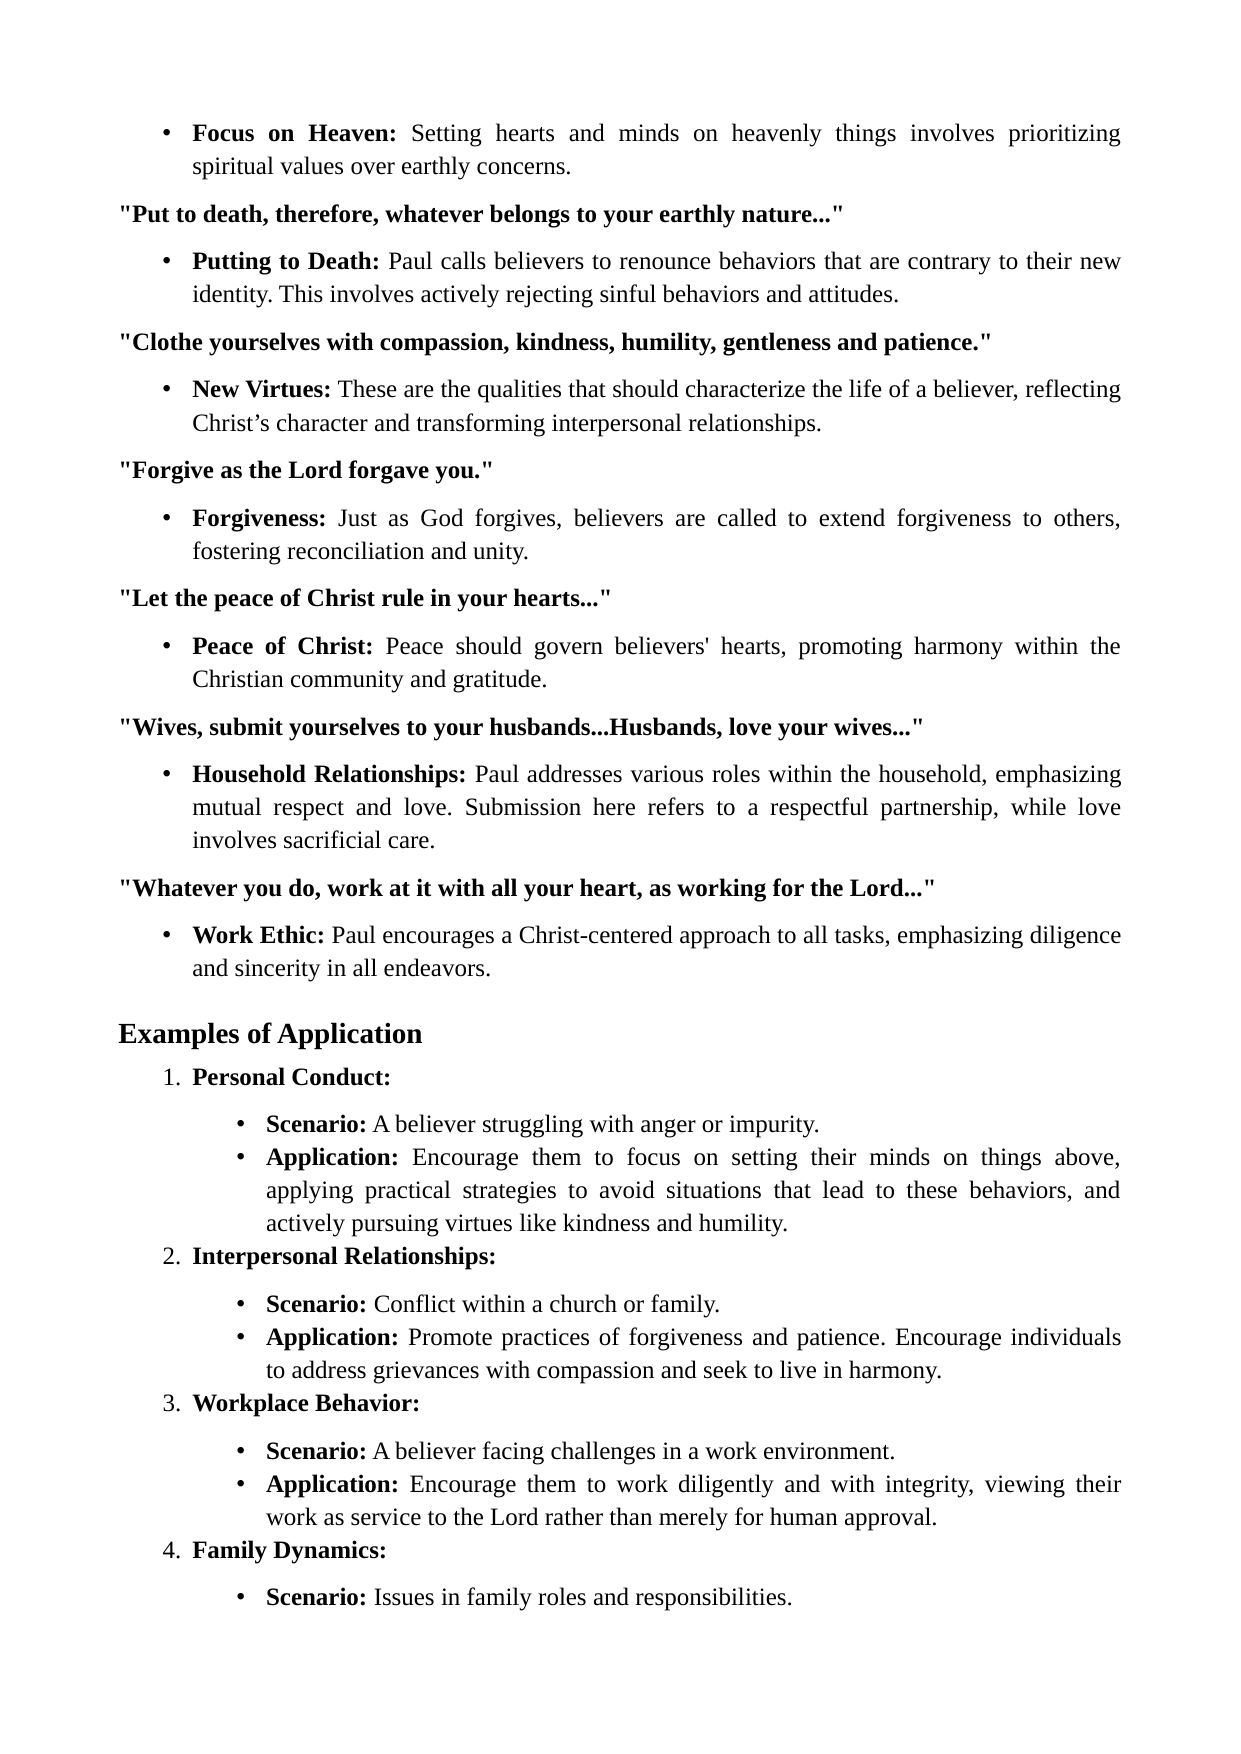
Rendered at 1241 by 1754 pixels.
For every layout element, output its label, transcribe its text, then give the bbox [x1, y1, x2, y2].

list Focus on Heaven: Setting hearts and minds on heavenly things involves prioritizing spiritual values over earthly concerns. [162, 118, 1122, 180]
list Interpersonal Relationships: [162, 1241, 1122, 1270]
list Peace of Christ: Peace should govern believers' hearts, promoting harmony within the Christian community and gratitude. [162, 631, 1122, 693]
list Application: Encourage them to focus on setting their minds on things above, applying practical strategies to avoid situations that lead to these behaviors, and actively pursuing virtues like kindness and humility. [236, 1142, 1122, 1237]
subtitle Examples of Application [118, 1016, 1122, 1049]
list Workplace Behavior: [162, 1388, 1122, 1417]
list Putting to Death: Paul calls believers to renounce behaviors that are contrary to their new identity. This involves actively rejecting sinful behaviors and attitudes. [162, 246, 1122, 308]
list Scenario: Issues in family roles and responsibilities. [236, 1582, 1122, 1611]
list Scenario: A believer facing challenges in a work environment. [236, 1436, 1122, 1464]
text "Forgive as the Lord forgave you." [118, 455, 1122, 484]
text "Put to death, therefore, whatever belongs to your earthly nature..." [118, 199, 1122, 227]
list Application: Promote practices of forgiveness and patience. Encourage individuals to address grievances with compassion and seek to live in harmony. [236, 1322, 1122, 1384]
list Work Ethic: Paul encourages a Christ-centered approach to all tasks, emphasizing diligence and sincerity in all endeavors. [162, 921, 1122, 982]
text "Clothe yourselves with compassion, kindness, humility, gentleness and patience." [118, 327, 1122, 356]
list Personal Conduct: [162, 1062, 1122, 1091]
text "Whatever you do, work at it with all your heart, as working for the Lord..." [118, 873, 1122, 902]
list New Virtues: These are the qualities that should characterize the life of a believer, reflecting Christ’s character and transforming interpersonal relationships. [162, 374, 1122, 436]
list Scenario: A believer struggling with anger or impurity. [236, 1109, 1122, 1138]
list Household Relationships: Paul addresses various roles within the household, emphasizing mutual respect and love. Submission here refers to a respectful partnership, while love involves sacrificial care. [162, 759, 1122, 854]
list Application: Encourage them to work diligently and with integrity, viewing their work as service to the Lord rather than merely for human approval. [236, 1469, 1122, 1531]
text "Wives, submit yourselves to your husbands...Husbands, love your wives..." [118, 712, 1122, 740]
list Forgiveness: Just as God forgives, believers are called to extend forgiveness to others, fostering reconciliation and unity. [162, 503, 1122, 564]
text "Let the peace of Christ rule in your hearts..." [118, 583, 1122, 612]
list Family Dynamics: [162, 1535, 1122, 1563]
list Scenario: Conflict within a church or family. [236, 1289, 1122, 1318]
